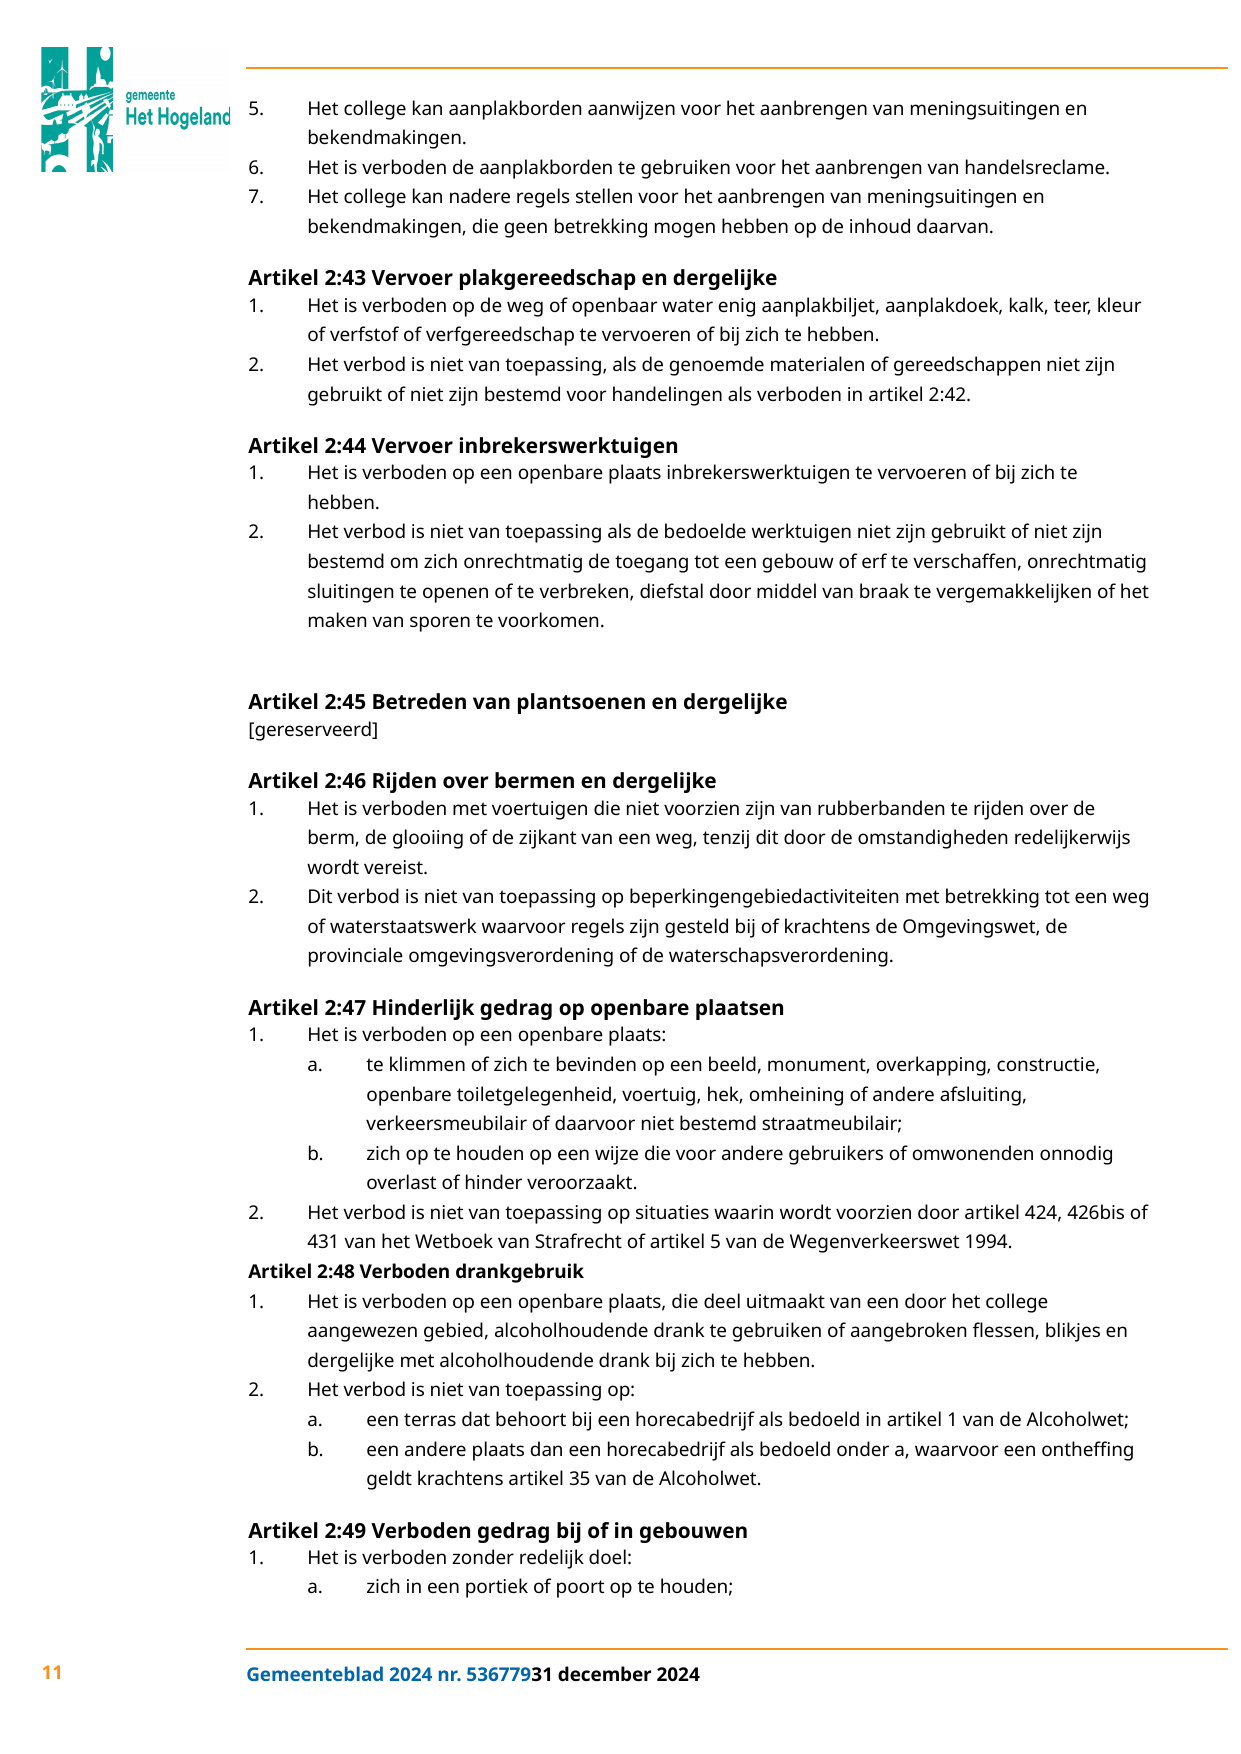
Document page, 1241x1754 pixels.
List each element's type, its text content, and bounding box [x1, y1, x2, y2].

list Het is verboden zonder redelijk doel: [248, 1544, 1152, 1570]
list Het is verboden op een openbare plaats: [248, 1022, 1152, 1047]
list Het is verboden met voertuigen die niet voorzien zijn van rubberbanden te rijden over de berm, de glooiing of de zijkant van een weg, tenzij dit door de omstandigheden redelijkerwijs wordt vereist. [248, 795, 1152, 880]
list Het verbod is niet van toepassing als de bedoelde werktuigen niet zijn gebruikt of niet zijn bestemd om zich onrechtmatig de toegang tot een gebouw of erf te verschaffen, onrechtmatig sluitingen te openen of te verbreken, diefstal door middel van braak te vergemakkelijken of het maken van sporen te voorkomen. [248, 519, 1152, 633]
list Het college kan nadere regels stellen voor het aanbrengen van meningsuitingen en bekendmakingen, die geen betrekking mogen hebben op de inhoud daarvan. [248, 183, 1152, 239]
list Het is verboden de aanplakborden te gebruiken voor het aanbrengen van handelsreclame. [248, 154, 1152, 180]
text Artikel 2:49 Verboden gedrag bij of in gebouwen [248, 1516, 1152, 1544]
text [gereserveerd] [248, 716, 1152, 742]
text Artikel 2:47 Hinderlijk gedrag op openbare plaatsen [248, 993, 1152, 1022]
text Artikel 2:44 Vervoer inbrekerswerktuigen [248, 431, 1152, 459]
text Artikel 2:48 Verboden drankgebruik [248, 1258, 1152, 1284]
list Het verbod is niet van toepassing op: [248, 1377, 1152, 1402]
list Het is verboden op de weg of openbaar water enig aanplakbiljet, aanplakdoek, kalk, teer, kleur of verfstof of verfgereedschap te vervoeren of bij zich te hebben. [248, 292, 1152, 347]
text Artikel 2:46 Rijden over bermen en dergelijke [248, 766, 1152, 795]
list Dit verbod is niet van toepassing op beperkingengebiedactiviteiten met betrekking tot een weg of waterstaatswerk waarvoor regels zijn gesteld bij of krachtens de Omgevingswet, de provinciale omgevingsverordening of de waterschapsverordening. [248, 883, 1152, 968]
text Artikel 2:43 Vervoer plakgereedschap en dergelijke [248, 263, 1152, 292]
picture [41, 47, 231, 172]
list een andere plaats dan een horecabedrijf als bedoeld onder a, waarvoor een ontheffing geldt krachtens artikel 35 van de Alcoholwet. [307, 1436, 1152, 1491]
list te klimmen of zich te bevinden op een beeld, monument, overkapping, constructie, openbare toiletgelegenheid, voertuig, hek, omheining of andere afsluiting, verkeersmeubilair of daarvoor niet bestemd straatmeubilair; [307, 1051, 1152, 1136]
text Artikel 2:45 Betreden van plantsoenen en dergelijke [248, 687, 1152, 716]
list een terras dat behoort bij een horecabedrijf als bedoeld in artikel 1 van de Alcoholwet; [307, 1406, 1152, 1432]
list Het is verboden op een openbare plaats, die deel uitmaakt van een door het college aangewezen gebied, alcoholhoudende drank te gebruiken of aangebroken flessen, blikjes en dergelijke met alcoholhoudende drank bij zich te hebben. [248, 1288, 1152, 1373]
list zich op te houden op een wijze die voor andere gebruikers of omwonenden onnodig overlast of hinder veroorzaakt. [307, 1140, 1152, 1195]
list Het college kan aanplakborden aanwijzen voor het aanbrengen van meningsuitingen en bekendmakingen. [248, 95, 1152, 150]
list Het is verboden op een openbare plaats inbrekerswerktuigen te vervoeren of bij zich te hebben. [248, 459, 1152, 515]
list Het verbod is niet van toepassing op situaties waarin wordt voorzien door artikel 424, 426bis of 431 van het Wetboek van Strafrecht of artikel 5 van de Wegenverkeerswet 1994. [248, 1199, 1152, 1254]
list Het verbod is niet van toepassing, als de genoemde materialen of gereedschappen niet zijn gebruikt of niet zijn bestemd voor handelingen als verboden in artikel 2:42. [248, 351, 1152, 406]
list zich in een portiek of poort op te houden; [307, 1574, 1152, 1599]
